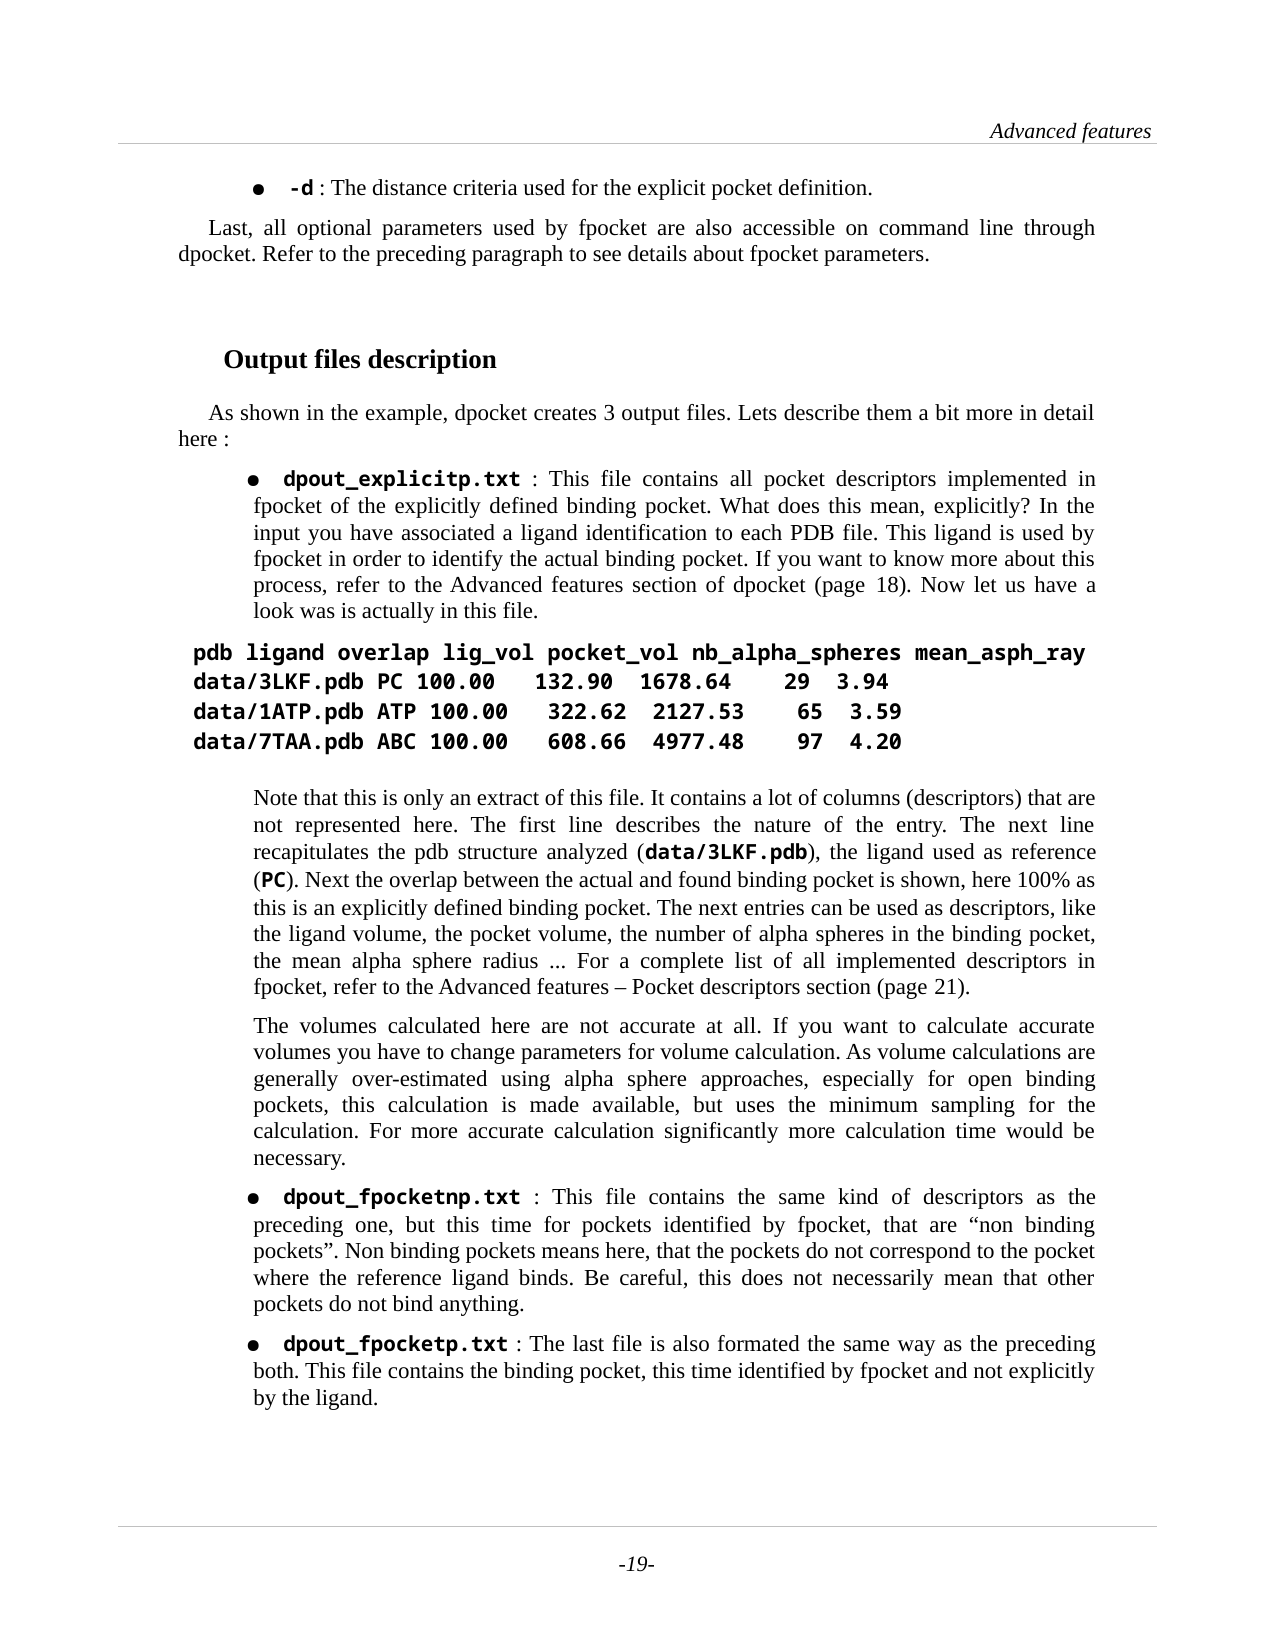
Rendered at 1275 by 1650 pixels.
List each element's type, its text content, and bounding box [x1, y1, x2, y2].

list data/7TAA.pdb ABC 100.00 608.66 4977.48 97 4.20 [156, 726, 1157, 756]
list dpout_fpocketp.txt : The last file is also formated the same way as the preceding both. This file contains the binding pocket, this time identified by fpocket and not explicitly by the ligand. [216, 1329, 1097, 1410]
text Last, all optional parameters used by fpocket are also accessible on command line through dpocket. Refer to the preceding paragraph to see details about fpocket parameters. [178, 214, 1097, 267]
list data/1ATP.pdb ATP 100.00 322.62 2127.53 65 3.59 [156, 696, 1157, 726]
list -d : The distance criteria used for the explicit pocket definition. [221, 173, 1097, 201]
list dpout_explicitp.txt : This file contains all pocket descriptors implemented in fpocket of the explicitly defined binding pocket. What does this mean, explicitly? In the input you have associated a ligand identification to each PDB file. This ligand is used by fpocket in order to identify the actual binding pocket. If you want to know more about this process, refer to the Advanced features section of dpocket (page 18). Now let us have a look was is actually in this file. [216, 464, 1097, 624]
list data/3LKF.pdb PC 100.00 132.90 1678.64 29 3.94 [156, 666, 1157, 696]
list pdb ligand overlap lig_vol pocket_vol nb_alpha_spheres mean_asph_ray [156, 636, 1157, 666]
list dpout_fpocketnp.txt : This file contains the same kind of descriptors as the preceding one, but this time for pockets identified by fpocket, that are “non binding pockets”. Non binding pockets means here, that the pockets do not correspond to the pocket where the reference ligand binds. Be careful, this does not necessarily mean that other pockets do not bind anything. [216, 1182, 1097, 1316]
subtitle Output files description [223, 343, 1157, 374]
text As shown in the example, dpocket creates 3 output files. Lets describe them a bit more in detail here : [178, 398, 1097, 451]
list Note that this is only an extract of this file. It contains a lot of columns (descriptors) that are not represented here. The first line describes the nature of the entry. The next line recapitulates the pdb structure analyzed (data/3LKF.pdb), the ligand used as reference (PC). Next the overlap between the actual and found binding pocket is shown, here 100% as this is an explicitly defined binding pocket. The next entries can be used as descriptors, like the ligand volume, the pocket volume, the number of alpha spheres in the binding pocket, the mean alpha sphere radius ... For a complete list of all implemented descriptors in fpocket, refer to the Advanced features – Pocket descriptors section (page 21). [216, 784, 1097, 999]
list The volumes calculated here are not accurate at all. If you want to calculate accurate volumes you have to change parameters for volume calculation. As volume calculations are generally over-estimated using alpha sphere approaches, especially for open binding pockets, this calculation is made available, but uses the minimum sampling for the calculation. For more accurate calculation significantly more calculation time would be necessary. [216, 1012, 1097, 1170]
